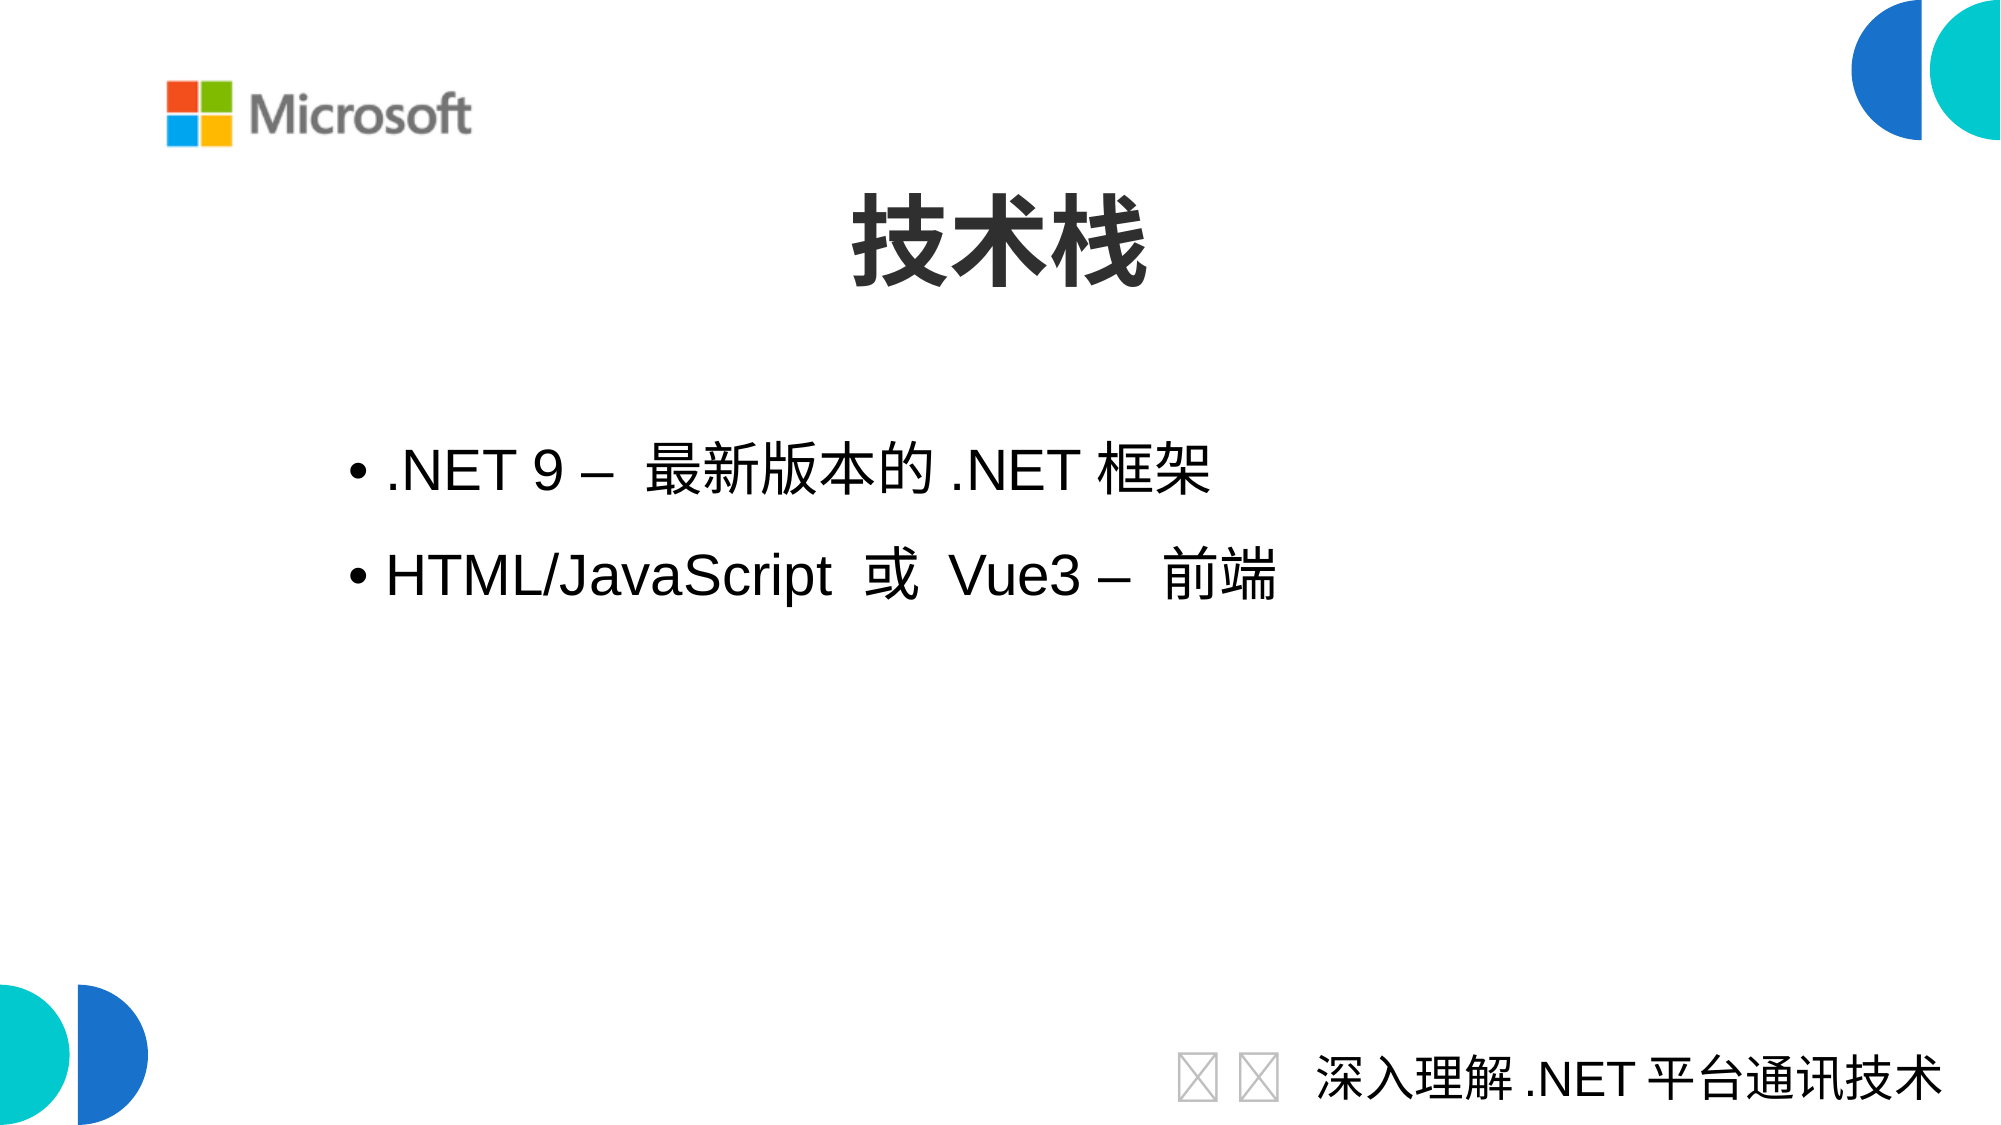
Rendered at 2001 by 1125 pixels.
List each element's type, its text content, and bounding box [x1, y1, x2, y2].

title 技术栈 [138, 145, 1862, 332]
picture [85, 41, 552, 189]
text_box • .NET 9 – 最新版本的.NET框架 • HTML/JavaScript 或 Vue3 – 前端 [333, 389, 1595, 685]
subtitle 🚀 🚀 深入理解.NET平台通讯技术 [1173, 1046, 1952, 1107]
